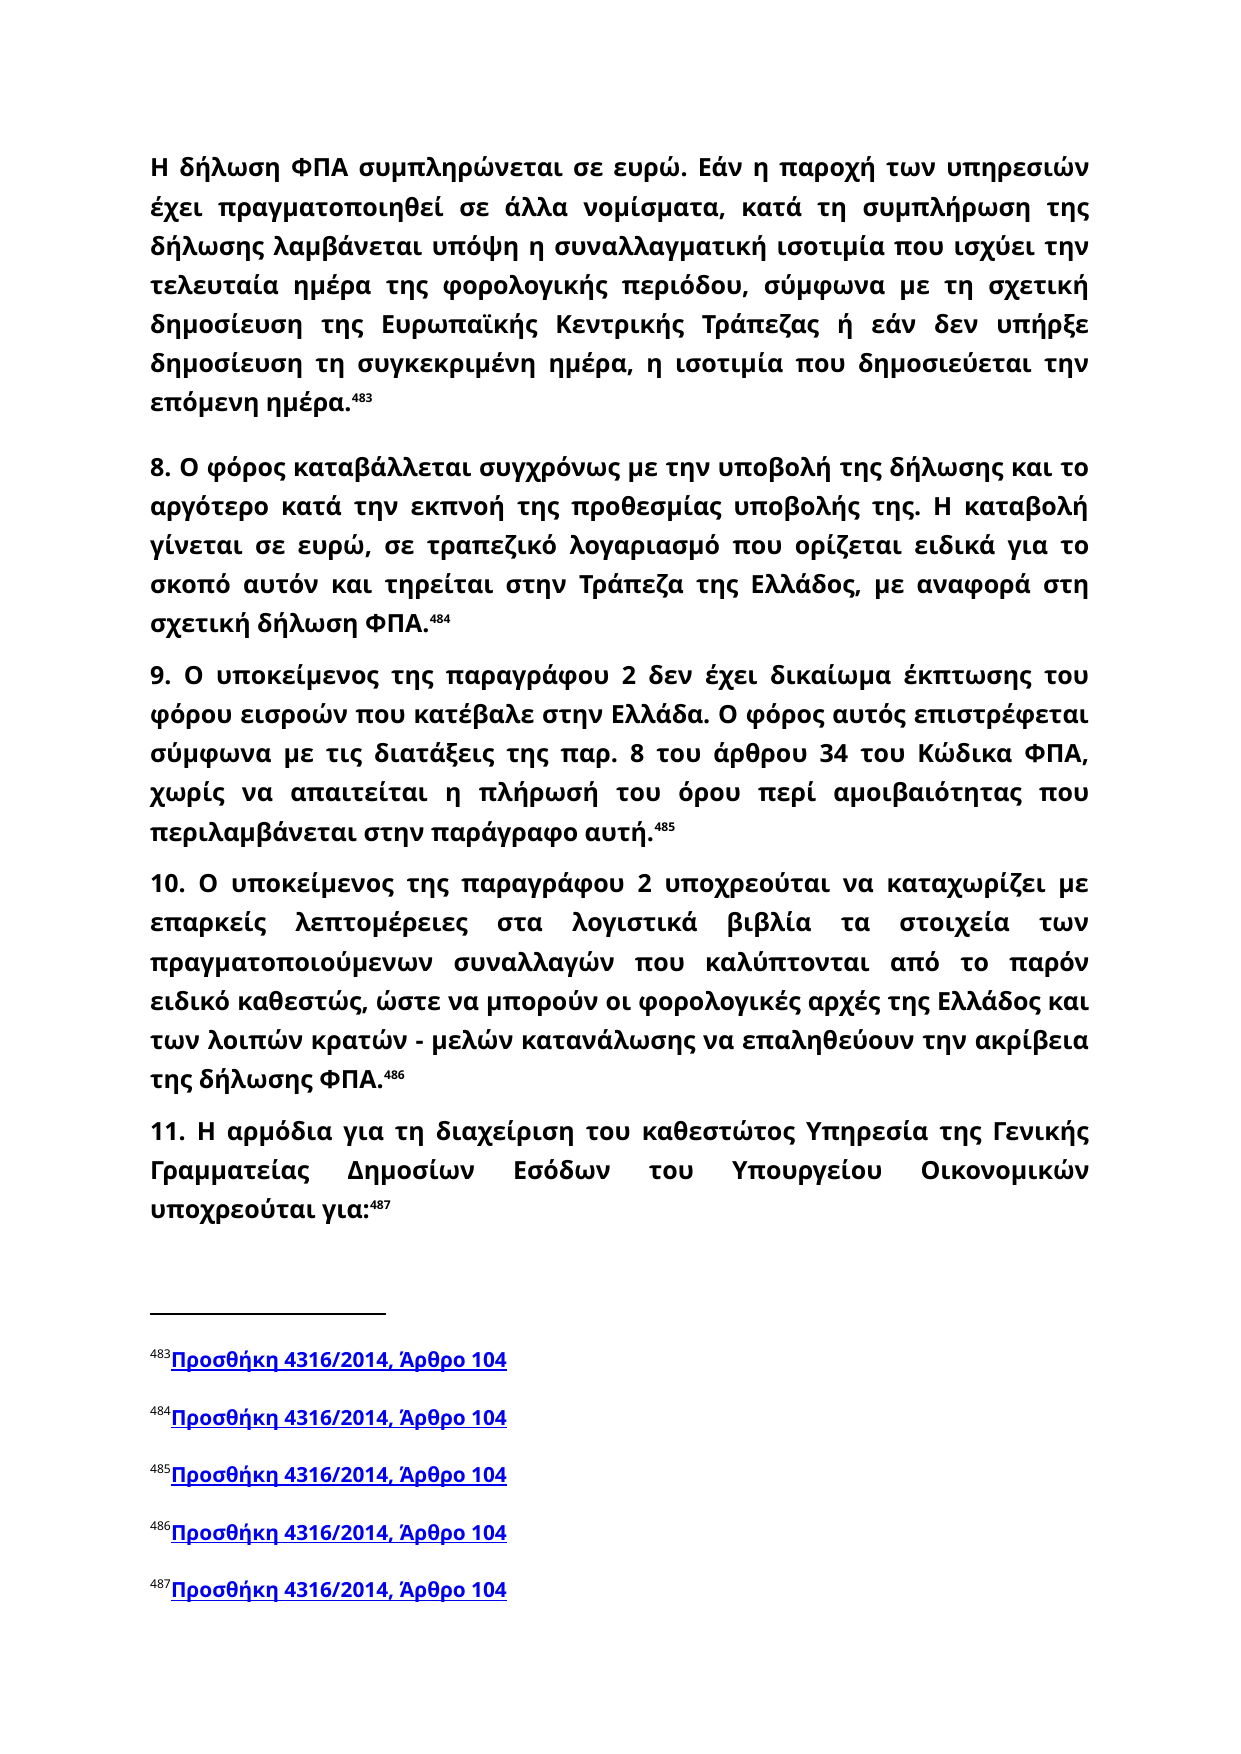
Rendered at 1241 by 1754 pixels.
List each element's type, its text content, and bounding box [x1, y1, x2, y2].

text Προσθήκη 4316/2014, Άρθρο 104 [150, 1403, 1090, 1431]
text Προσθήκη 4316/2014, Άρθρο 104 [150, 1460, 1090, 1489]
text Η δήλωση ΦΠΑ συμπληρώνεται σε ευρώ. Εάν η παροχή των υπηρεσιών έχει πραγματοποιηθεί σε άλλα νομίσματα, κατά τη συμπλήρωση της δήλωσης λαμβάνεται υπόψη η συναλλαγματική ισοτιμία που ισχύει την τελευταία ημέρα της φορολογικής περιόδου, σύμφωνα με τη σχετική δημοσίευση της Ευρωπαϊκής Κεντρικής Τράπεζας ή εάν δεν υπήρξε δημοσίευση τη συγκεκριμένη ημέρα, η ισοτιμία που δημοσιεύεται την επόμενη ημέρα. [150, 150, 1090, 419]
text 9. Ο υποκείμενος της παραγράφου 2 δεν έχει δικαίωμα έκπτωσης του φόρου εισροών που κατέβαλε στην Ελλάδα. Ο φόρος αυτός επιστρέφεται σύμφωνα με τις διατάξεις της παρ. 8 του άρθρου 34 του Κώδικα ΦΠΑ, χωρίς να απαιτείται η πλήρωσή του όρου περί αμοιβαιότητας που περιλαμβάνεται στην παράγραφο αυτή. [150, 657, 1090, 848]
text 10. Ο υποκείμενος της παραγράφου 2 υποχρεούται να καταχωρίζει με επαρκείς λεπτομέρειες στα λογιστικά βιβλία τα στοιχεία των πραγματοποιούμενων συναλλαγών που καλύπτονται από το παρόν ειδικό καθεστώς, ώστε να μπορούν οι φορολογικές αρχές της Ελλάδος και των λοιπών κρατών - μελών κατανάλωσης να επαληθεύουν την ακρίβεια της δήλωσης ΦΠΑ. [150, 866, 1090, 1096]
text 11. Η αρμόδια για τη διαχείριση του καθεστώτος Υπηρεσία της Γενικής Γραμματείας Δημοσίων Εσόδων του Υπουργείου Οικονομικών υποχρεούται για: [150, 1113, 1090, 1226]
text 8. Ο φόρος καταβάλλεται συγχρόνως με την υποβολή της δήλωσης και το αργότερο κατά την εκπνοή της προθεσμίας υποβολής της. Η καταβολή γίνεται σε ευρώ, σε τραπεζικό λογαριασμό που ορίζεται ειδικά για το σκοπό αυτόν και τηρείται στην Τράπεζα της Ελλάδος, με αναφορά στη σχετική δήλωση ΦΠΑ. [150, 449, 1090, 640]
text Προσθήκη 4316/2014, Άρθρο 104 [150, 1576, 1090, 1604]
text Προσθήκη 4316/2014, Άρθρο 104 [150, 1518, 1090, 1546]
text Προσθήκη 4316/2014, Άρθρο 104 [150, 1345, 1090, 1373]
